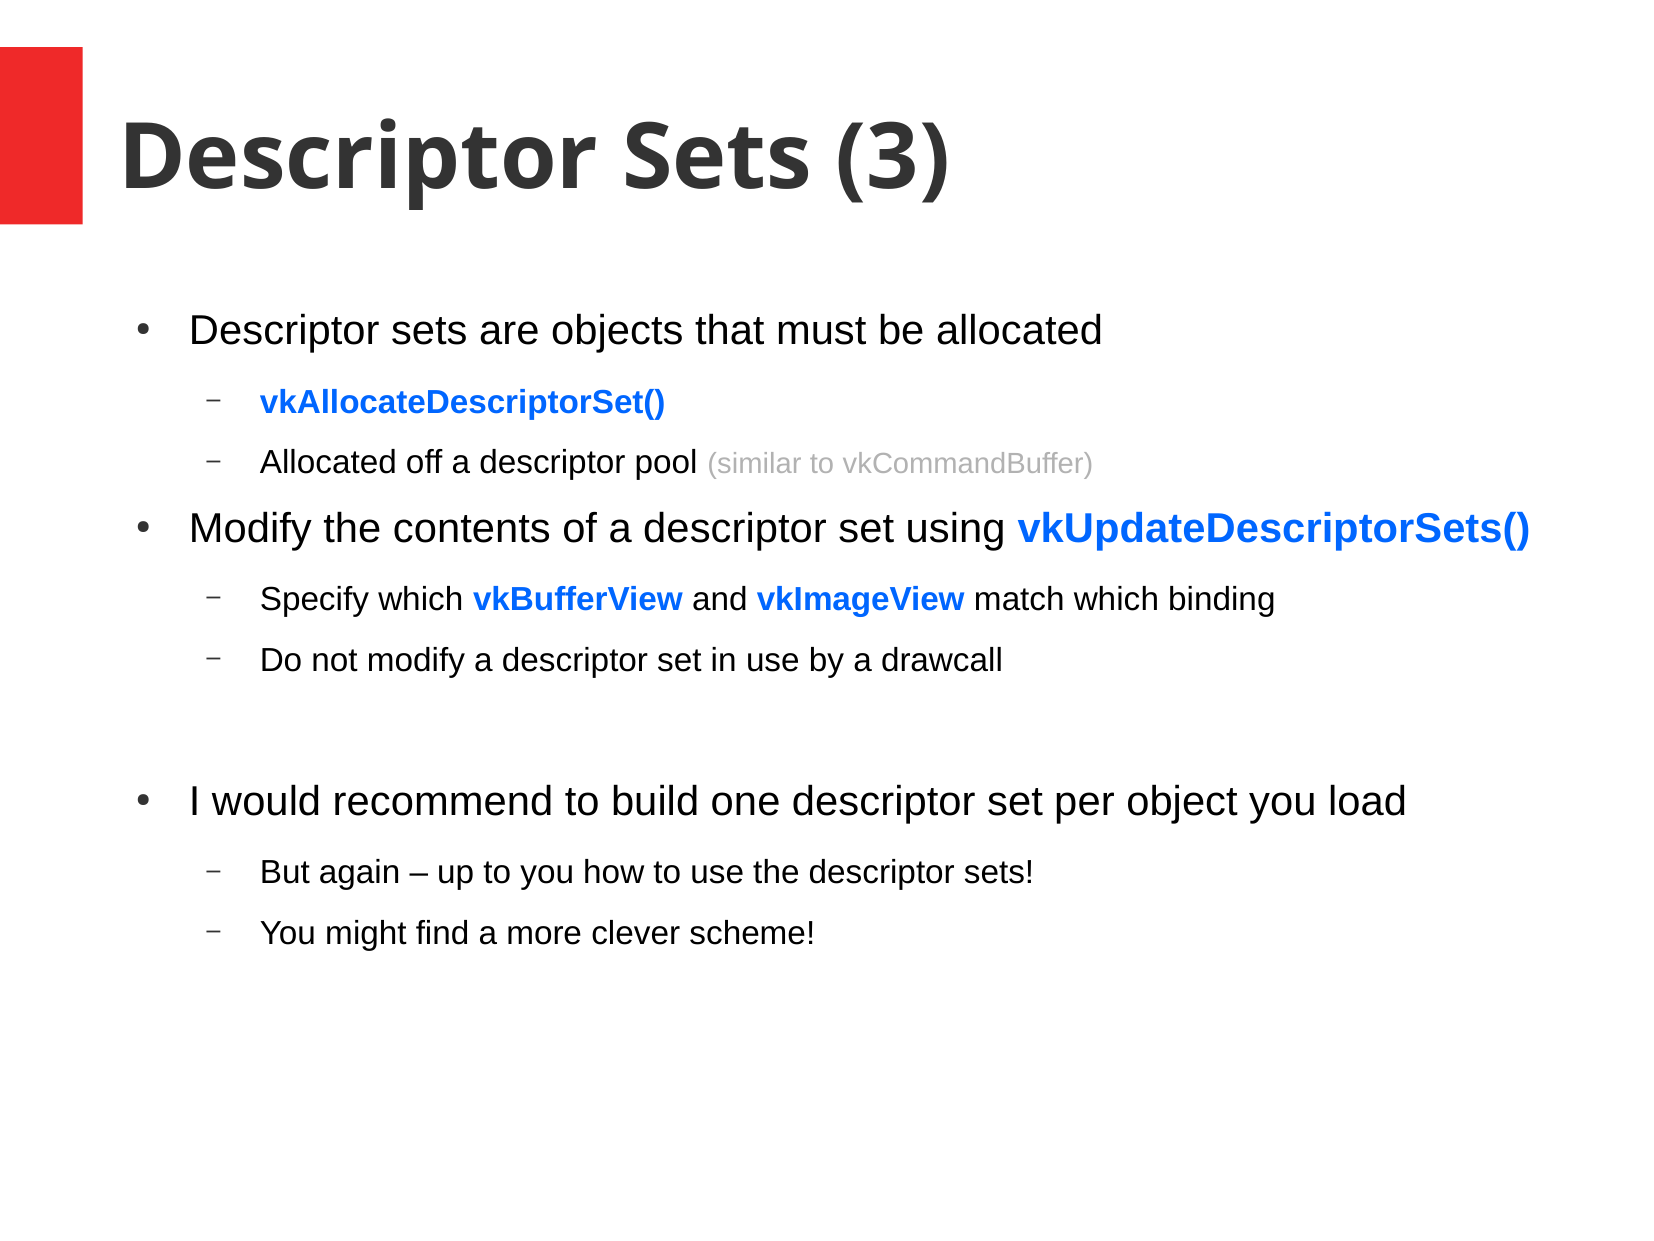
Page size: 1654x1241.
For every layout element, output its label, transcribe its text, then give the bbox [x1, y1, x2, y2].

list Descriptor sets are objects that must be allocated vkAllocateDescriptorSet() Allocated off a descriptor pool (similar to vkCommandBuffer) Modify the contents of a descriptor set using vkUpdateDescriptorSets() Specify which vkBufferView and vkImageView match which binding Do not modify a descriptor set in use by a drawcall I would recommend to build one descriptor set per object you load But again – up to you how to use the descriptor sets! You might find a more clever scheme! [118, 307, 1583, 1074]
title Descriptor Sets (3) [118, 49, 1571, 257]
